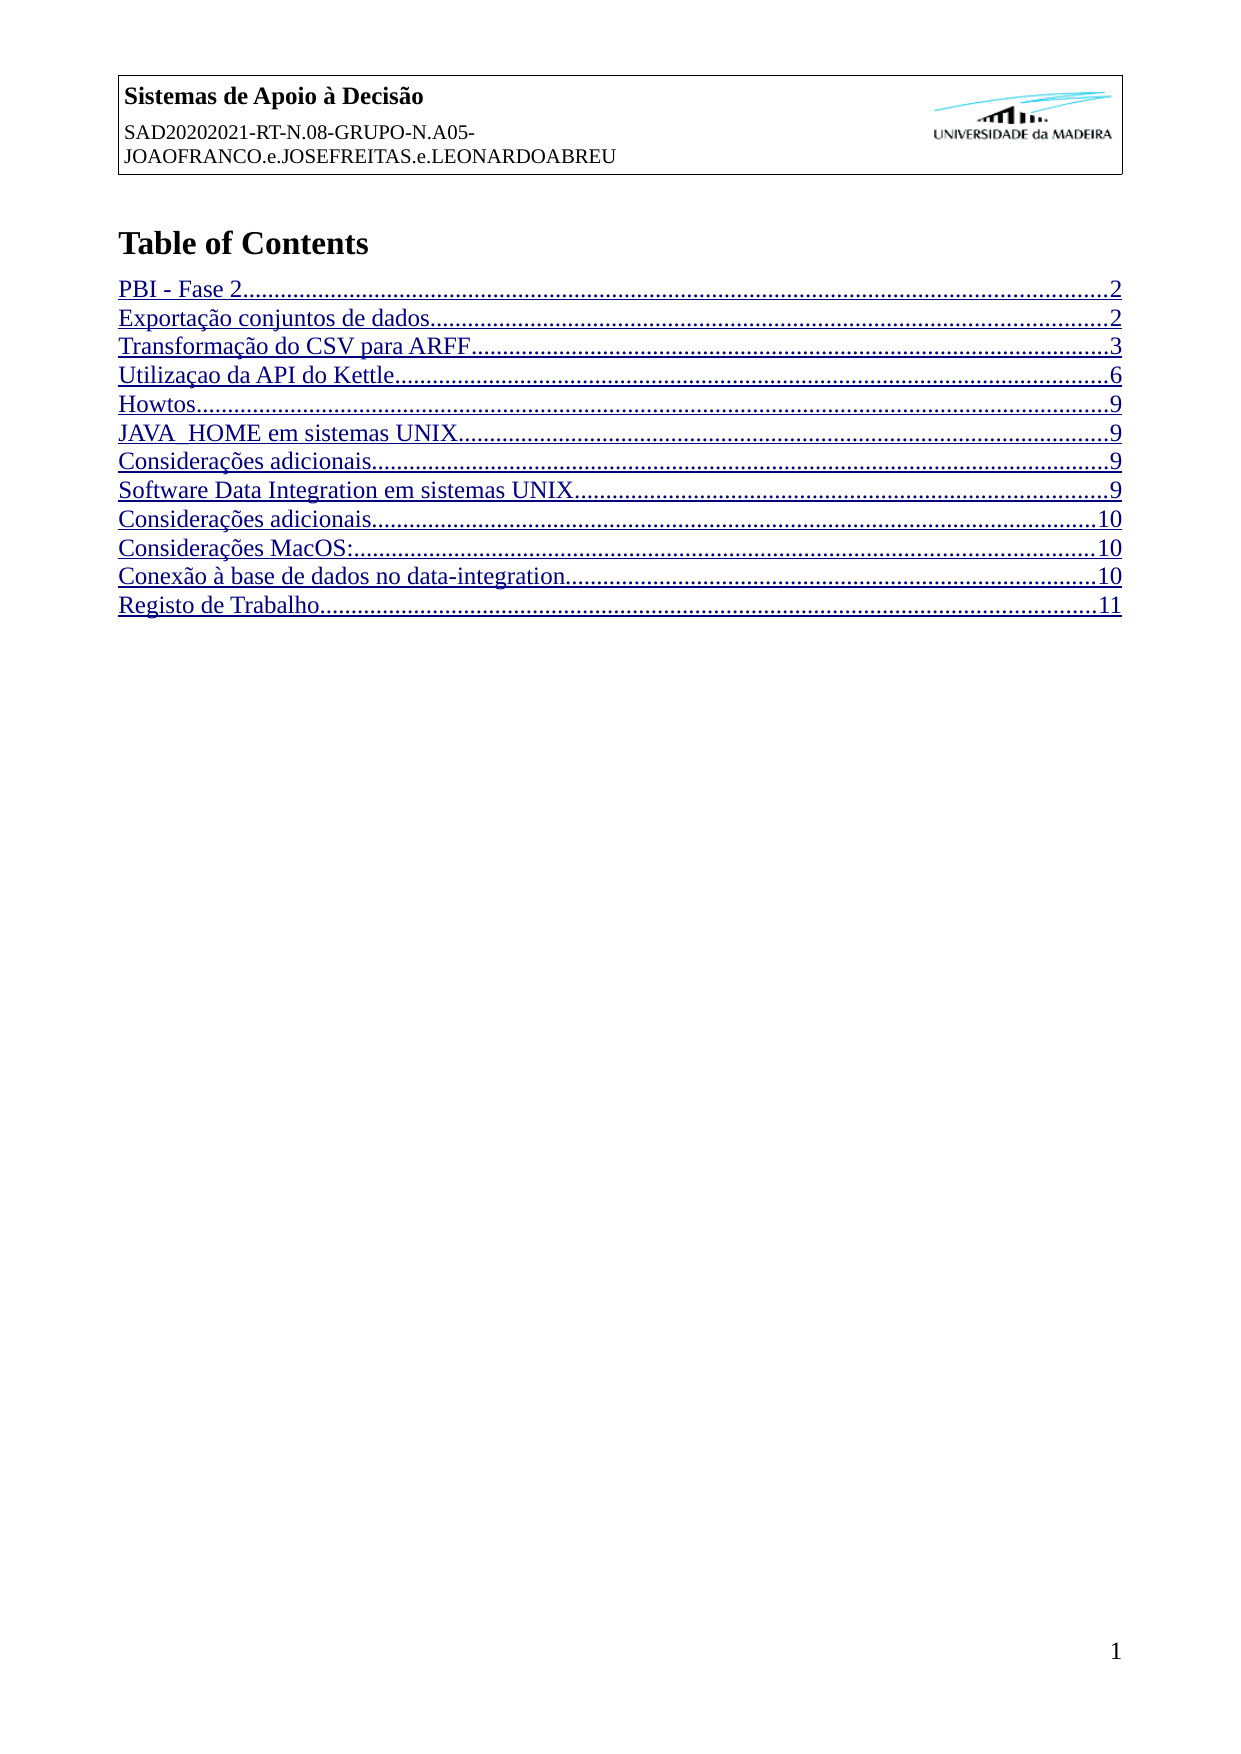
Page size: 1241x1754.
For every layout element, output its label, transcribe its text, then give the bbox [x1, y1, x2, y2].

subtitle Table of Contents [118, 223, 1122, 261]
text JAVA_HOME em sistemas UNIX. 9 [118, 418, 1122, 443]
text Registo de Trabalho 11 [118, 590, 1122, 615]
text Utilizaçao da API do Kettle 6 [118, 360, 1122, 385]
text Conexão à base de dados no data-integration 10 [118, 561, 1122, 586]
text Transformação do CSV para ARFF 3 [118, 331, 1122, 356]
text Exportação conjuntos de dados 2 [118, 303, 1122, 328]
text Considerações MacOS: 10 [118, 533, 1122, 558]
text Considerações adicionais 10 [118, 504, 1122, 529]
text Considerações adicionais 9 [118, 446, 1122, 471]
picture [919, 80, 1120, 146]
text Howtos 9 [118, 389, 1122, 414]
text Software Data Integration em sistemas UNIX. 9 [118, 475, 1122, 500]
text PBI - Fase 2 2 [118, 274, 1122, 299]
